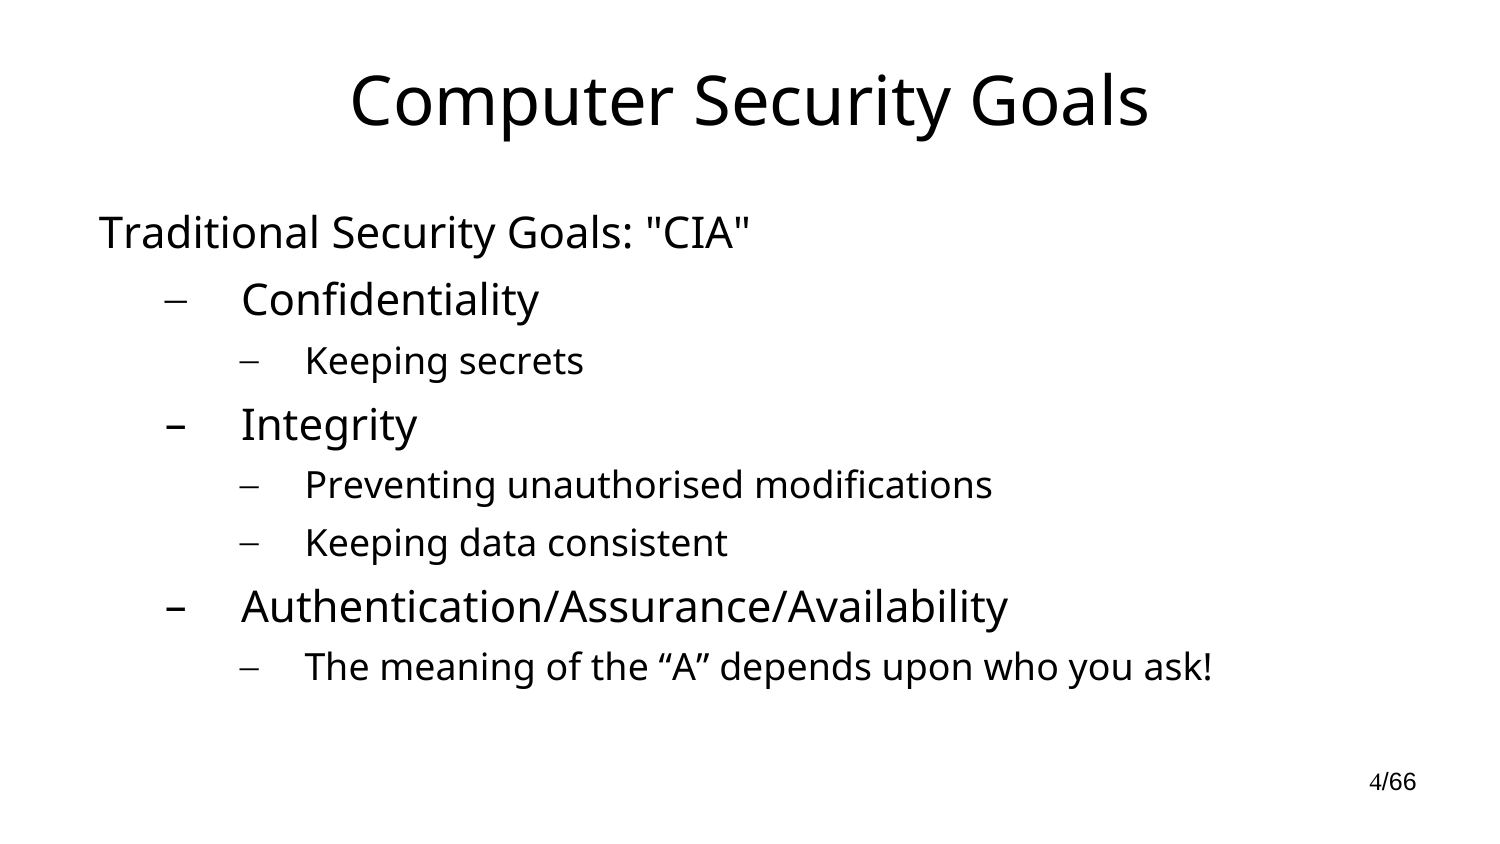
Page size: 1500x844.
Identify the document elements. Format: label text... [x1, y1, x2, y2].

list Traditional Security Goals: "CIA" Confidentiality Keeping secrets Integrity Preventing unauthorised modifications Keeping data consistent Authentication/Assurance/Availability The meaning of the “A” depends upon who you ask! [75, 196, 1426, 721]
title Computer Security Goals [112, 28, 1388, 169]
